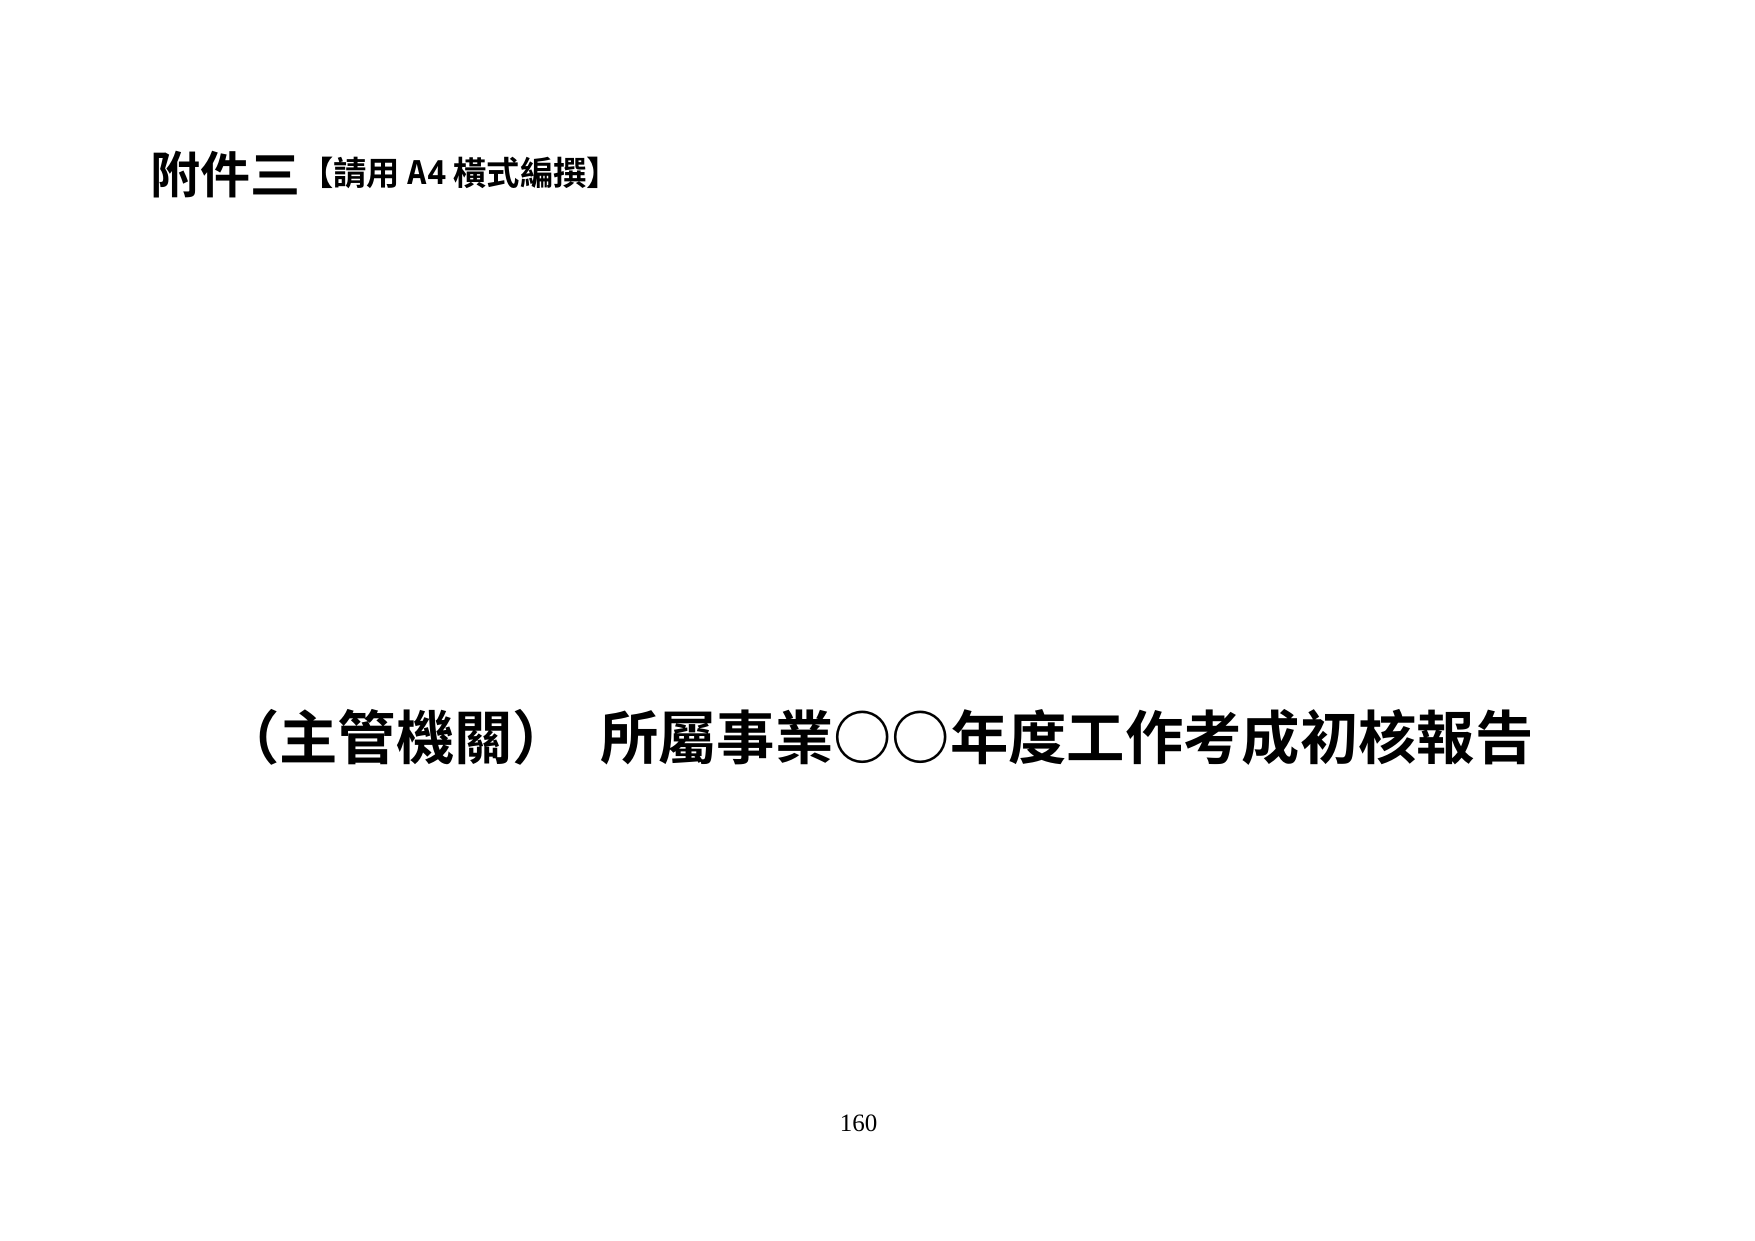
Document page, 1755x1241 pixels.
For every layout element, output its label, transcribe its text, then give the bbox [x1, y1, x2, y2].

text （主管機關） 所屬事業○○年度工作考成初核報告 [150, 661, 1604, 786]
text 附件三【請用A4橫式編撰】 [150, 98, 1604, 223]
